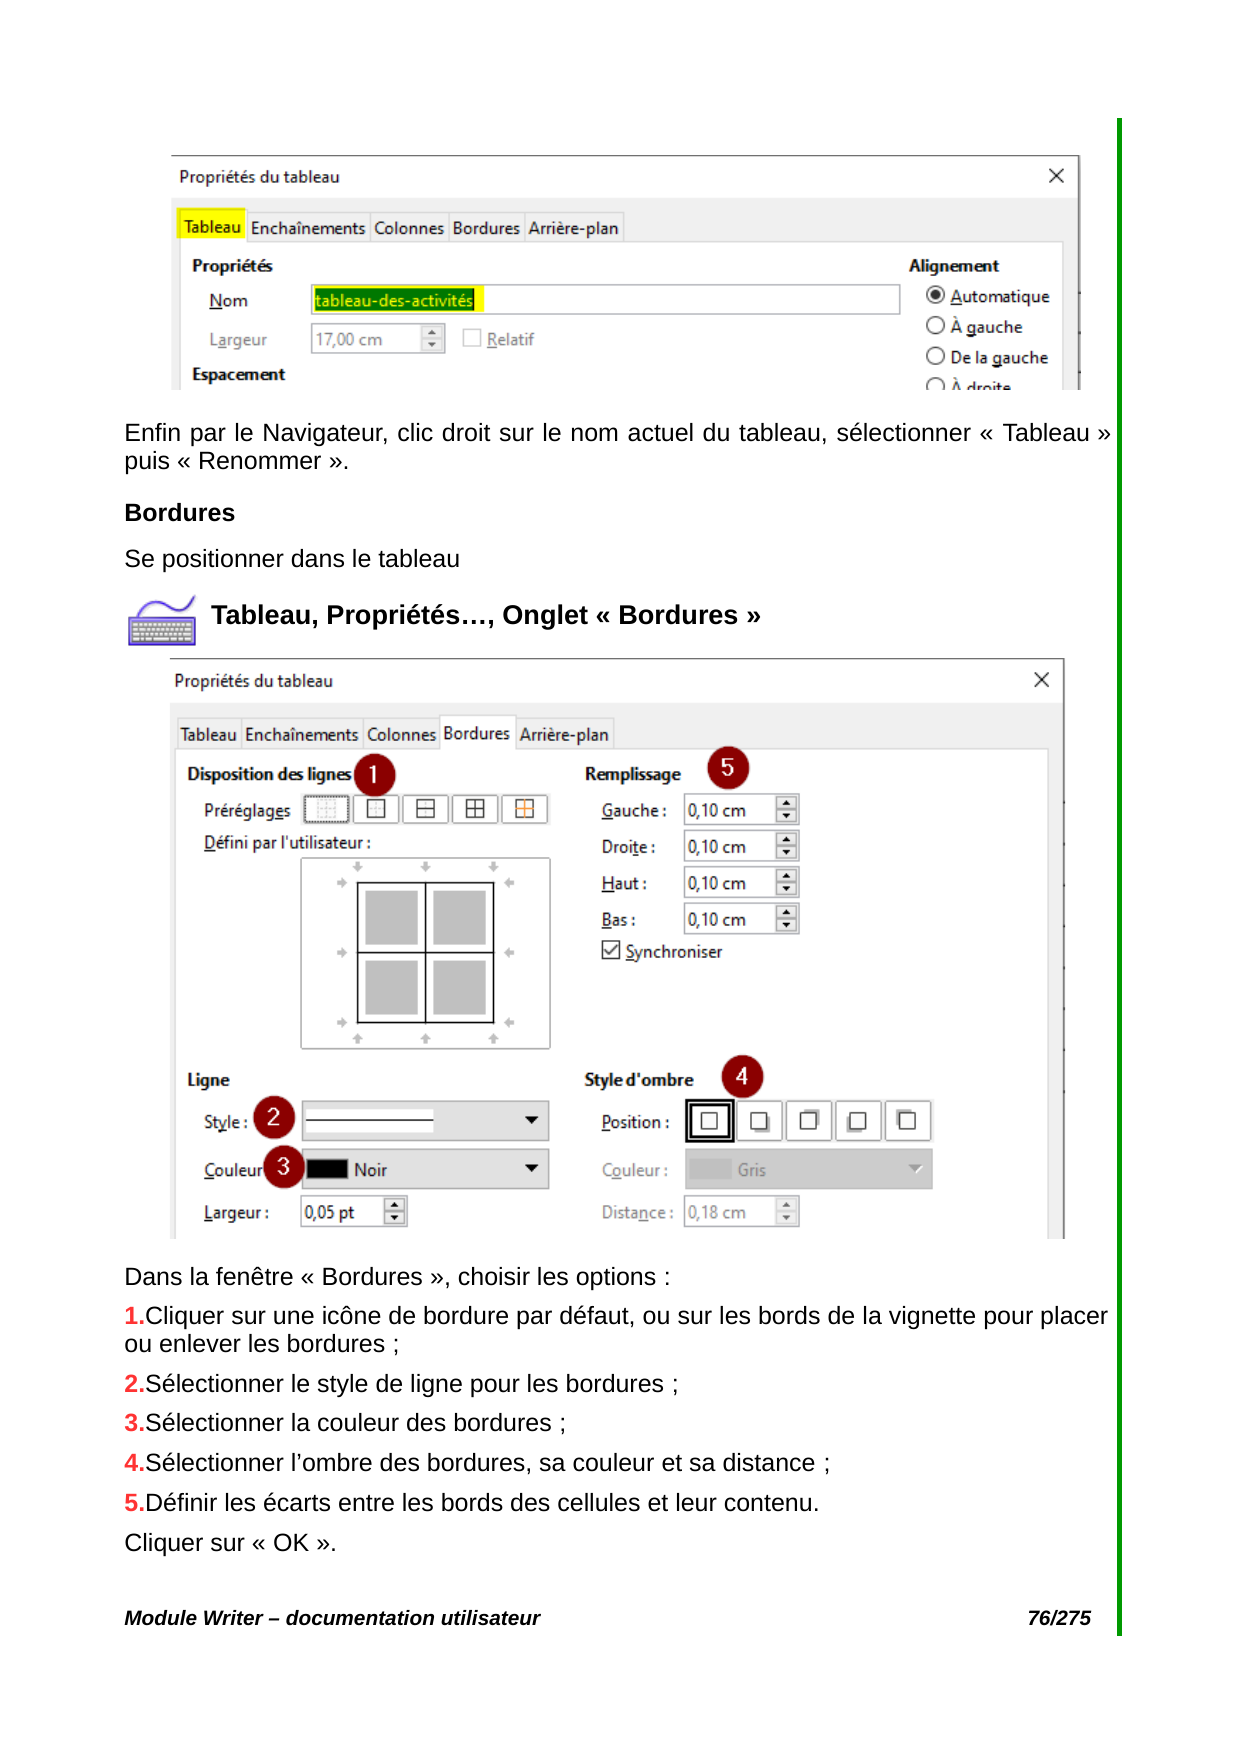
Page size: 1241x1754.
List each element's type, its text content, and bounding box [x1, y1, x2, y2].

list Définir les écarts entre les bords des cellules et leur contenu. [124, 1489, 1111, 1517]
picture [171, 155, 1081, 390]
list Sélectionner l’ombre des bordures, sa couleur et sa distance ; [124, 1449, 1111, 1477]
text Tableau, Propriétés…, Onglet « Bordures » [199, 600, 1111, 631]
text Se positionner dans le tableau [124, 544, 1111, 572]
picture [124, 584, 1066, 1239]
list Sélectionner le style de ligne pour les bordures ; [124, 1369, 1111, 1397]
text Enfin par le Navigateur, clic droit sur le nom actuel du tableau, sélectionner « Tableau » puis « Renommer ». [124, 390, 1111, 475]
text Bordures [124, 499, 1111, 527]
list Sélectionner la couleur des bordures ; [124, 1409, 1111, 1437]
text Dans la fenêtre « Bordures », choisir les options : [124, 1239, 1111, 1290]
list Cliquer sur une icône de bordure par défaut, ou sur les bords de la vignette pour placer ou enlever les bordures ; [124, 1302, 1111, 1358]
text Cliquer sur « OK ». [124, 1528, 1111, 1556]
